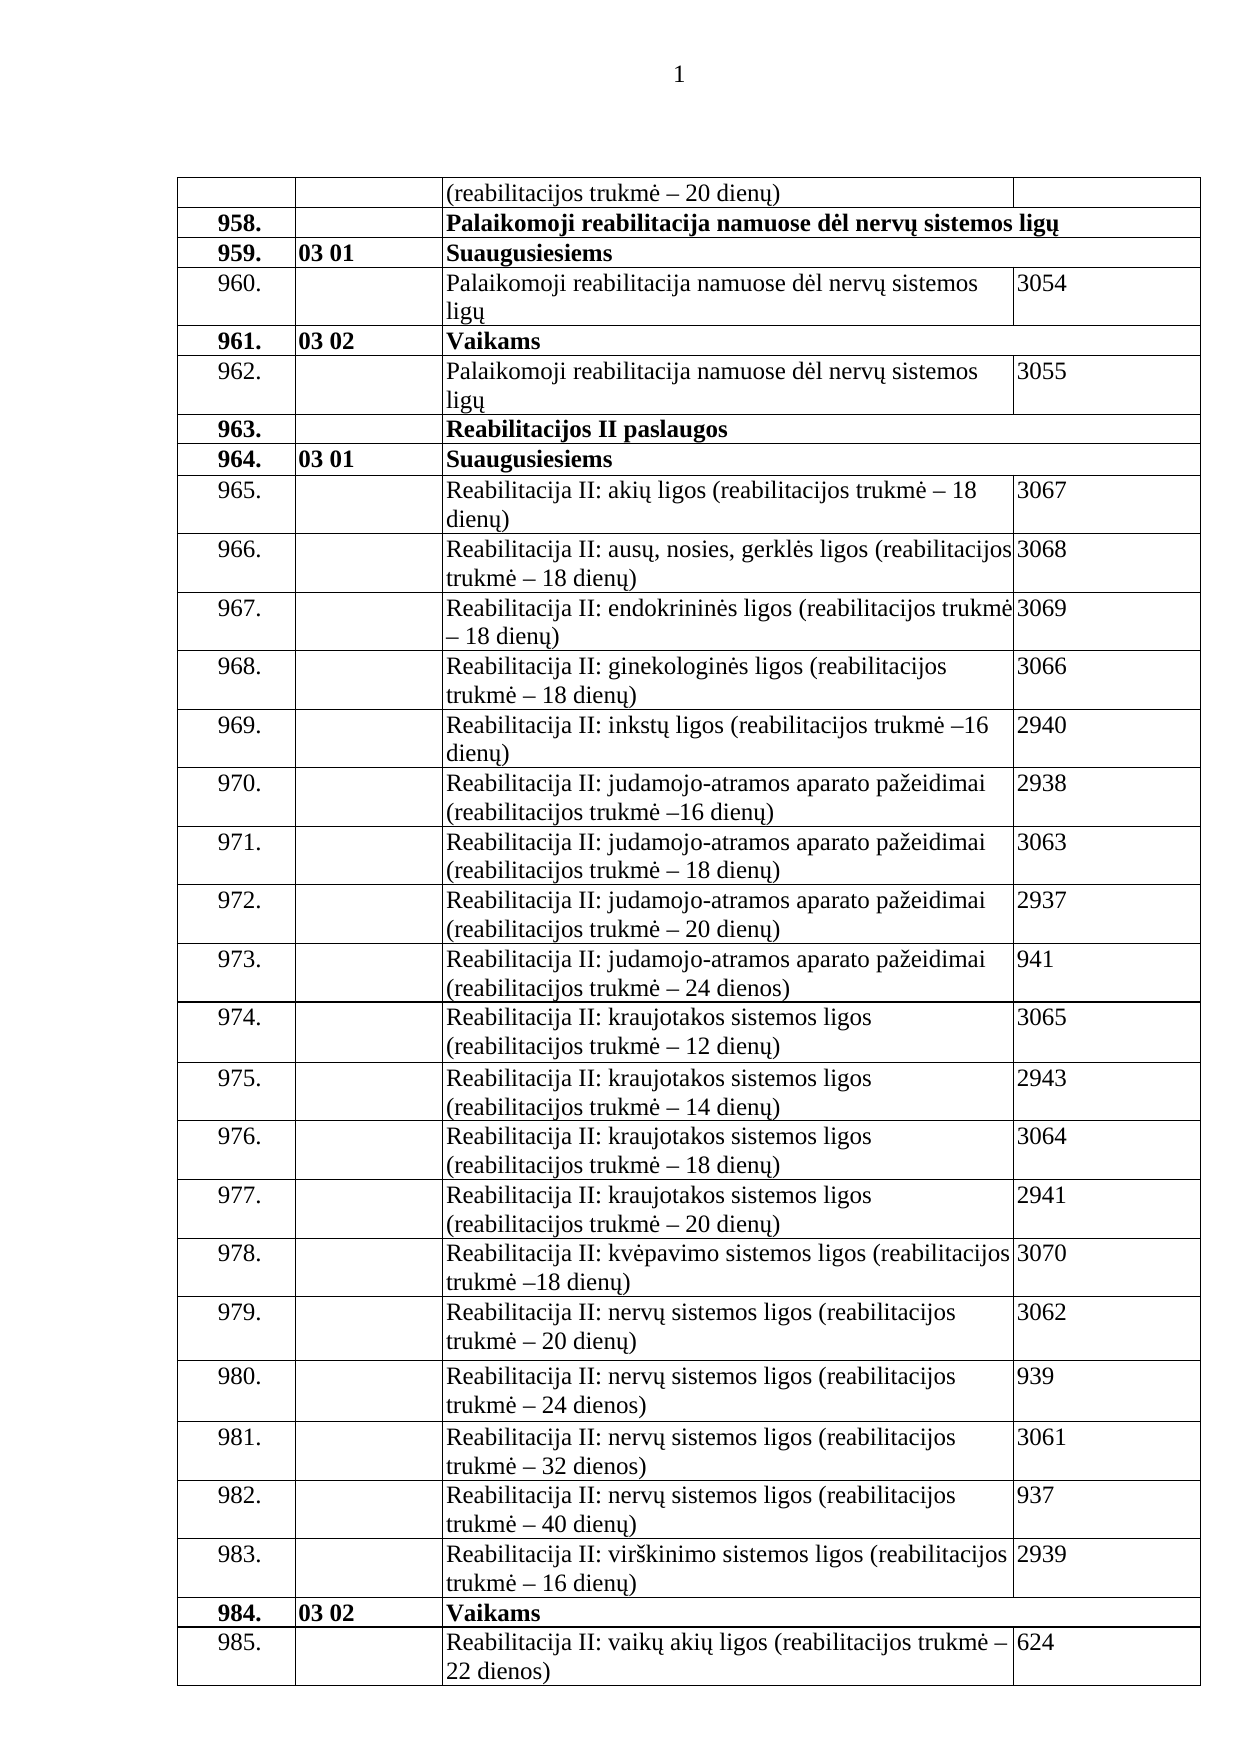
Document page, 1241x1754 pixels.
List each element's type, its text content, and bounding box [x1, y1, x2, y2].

table_cell 960. [178, 268, 295, 325]
table_cell Vaikams [443, 1598, 1200, 1626]
table_cell 3066 [1014, 651, 1200, 709]
table_cell [296, 1481, 442, 1538]
table_cell [296, 885, 442, 943]
table_cell 2941 [1014, 1180, 1200, 1237]
table_cell Reabilitacijos II paslaugos [443, 415, 1200, 443]
table_cell [296, 208, 442, 237]
table_cell [296, 1422, 442, 1479]
table_cell 970. [178, 768, 295, 826]
table_cell Palaikomoji reabilitacija namuose dėl nervų sistemos ligų [443, 208, 1200, 237]
table_cell (reabilitacijos trukmė – 20 dienų) [443, 178, 1013, 207]
table_cell 959. [178, 238, 295, 267]
table_cell 978. [178, 1239, 295, 1296]
table_cell 972. [178, 885, 295, 943]
table_cell 3069 [1014, 593, 1200, 650]
table_cell 3065 [1014, 1003, 1200, 1062]
table_cell Reabilitacija II: nervų sistemos ligos (reabilitacijos trukmė – 32 dienos) [443, 1422, 1013, 1479]
table_cell 3061 [1014, 1422, 1200, 1479]
table_cell 941 [1014, 944, 1200, 1001]
table_cell 967. [178, 593, 295, 650]
table_cell 03 02 [296, 326, 442, 355]
table_cell 985. [178, 1628, 295, 1685]
table_cell [296, 1003, 442, 1062]
table_cell 937 [1014, 1481, 1200, 1538]
table_cell Reabilitacija II: inkstų ligos (reabilitacijos trukmė –16 dienų) [443, 710, 1013, 767]
table_cell Reabilitacija II: akių ligos (reabilitacijos trukmė – 18 dienų) [443, 476, 1013, 533]
table_cell 958. [178, 208, 295, 237]
table_cell Reabilitacija II: vaikų akių ligos (reabilitacijos trukmė – 22 dienos) [443, 1628, 1013, 1685]
table_cell 982. [178, 1481, 295, 1538]
table_cell 3068 [1014, 534, 1200, 592]
table_cell 2940 [1014, 710, 1200, 767]
table_cell Reabilitacija II: judamojo-atramos aparato pažeidimai (reabilitacijos trukmė –16 dienų) [443, 768, 1013, 826]
table_cell 03 01 [296, 238, 442, 267]
table_cell [296, 1239, 442, 1296]
table_cell 984. [178, 1598, 295, 1626]
table_cell 979. [178, 1297, 295, 1360]
table_cell Reabilitacija II: nervų sistemos ligos (reabilitacijos trukmė – 20 dienų) [443, 1297, 1013, 1360]
table_cell 963. [178, 415, 295, 443]
table_cell 3054 [1014, 268, 1200, 325]
table_cell [296, 476, 442, 533]
table_cell [296, 1361, 442, 1421]
table_cell [296, 1063, 442, 1120]
table_cell [296, 268, 442, 325]
table_cell [296, 1180, 442, 1237]
table_cell Palaikomoji reabilitacija namuose dėl nervų sistemos ligų [443, 268, 1013, 325]
table_cell 3062 [1014, 1297, 1200, 1360]
table_cell 2937 [1014, 885, 1200, 943]
table_cell 3067 [1014, 476, 1200, 533]
table_cell 977. [178, 1180, 295, 1237]
table_cell [296, 944, 442, 1001]
table_cell [296, 356, 442, 413]
table_cell 624 [1014, 1628, 1200, 1685]
table_cell [296, 1121, 442, 1179]
table_cell Reabilitacija II: nervų sistemos ligos (reabilitacijos trukmė – 24 dienos) [443, 1361, 1013, 1421]
table_cell Suaugusiesiems [443, 238, 1200, 267]
table_cell Reabilitacija II: ginekologinės ligos (reabilitacijos trukmė – 18 dienų) [443, 651, 1013, 709]
table_cell [296, 593, 442, 650]
table_cell 3070 [1014, 1239, 1200, 1296]
table_cell Reabilitacija II: kvėpavimo sistemos ligos (reabilitacijos trukmė –18 dienų) [443, 1239, 1013, 1296]
table_cell [296, 1539, 442, 1597]
table_cell 969. [178, 710, 295, 767]
table_cell 975. [178, 1063, 295, 1120]
table_cell 968. [178, 651, 295, 709]
table_cell 964. [178, 444, 295, 474]
table_cell Reabilitacija II: ausų, nosies, gerklės ligos (reabilitacijos trukmė – 18 dienų) [443, 534, 1013, 592]
table_cell [296, 534, 442, 592]
table_cell 2938 [1014, 768, 1200, 826]
table_cell 974. [178, 1003, 295, 1062]
table_cell 03 01 [296, 444, 442, 474]
table_cell [296, 710, 442, 767]
table_cell 965. [178, 476, 295, 533]
table_cell 976. [178, 1121, 295, 1179]
table_cell 961. [178, 326, 295, 355]
table_cell [296, 1297, 442, 1360]
table_cell [296, 768, 442, 826]
table_cell 3055 [1014, 356, 1200, 413]
table_cell Reabilitacija II: kraujotakos sistemos ligos (reabilitacijos trukmė – 18 dienų) [443, 1121, 1013, 1179]
table_cell Reabilitacija II: kraujotakos sistemos ligos (reabilitacijos trukmė – 20 dienų) [443, 1180, 1013, 1237]
table_cell 3064 [1014, 1121, 1200, 1179]
table_cell Suaugusiesiems [443, 444, 1200, 474]
table_cell 3063 [1014, 827, 1200, 884]
table_cell Reabilitacija II: nervų sistemos ligos (reabilitacijos trukmė – 40 dienų) [443, 1481, 1013, 1538]
table_cell [296, 178, 442, 207]
table_cell [1014, 178, 1200, 207]
table_cell 973. [178, 944, 295, 1001]
table_cell 981. [178, 1422, 295, 1479]
table_cell Palaikomoji reabilitacija namuose dėl nervų sistemos ligų [443, 356, 1013, 413]
table_cell Reabilitacija II: endokrininės ligos (reabilitacijos trukmė – 18 dienų) [443, 593, 1013, 650]
table_cell Reabilitacija II: judamojo-atramos aparato pažeidimai (reabilitacijos trukmė – 24 dienos) [443, 944, 1013, 1001]
table_cell 983. [178, 1539, 295, 1597]
table_cell 03 02 [296, 1598, 442, 1626]
table_cell [296, 415, 442, 443]
table_cell 966. [178, 534, 295, 592]
table_cell 2939 [1014, 1539, 1200, 1597]
table_cell 980. [178, 1361, 295, 1421]
table_cell Reabilitacija II: kraujotakos sistemos ligos (reabilitacijos trukmė – 14 dienų) [443, 1063, 1013, 1120]
table_cell [296, 651, 442, 709]
table_cell [296, 827, 442, 884]
table_cell 971. [178, 827, 295, 884]
table_cell 2943 [1014, 1063, 1200, 1120]
table_cell Vaikams [443, 326, 1200, 355]
table_cell [178, 178, 295, 207]
table_cell 939 [1014, 1361, 1200, 1421]
table_cell 962. [178, 356, 295, 413]
table_cell Reabilitacija II: judamojo-atramos aparato pažeidimai (reabilitacijos trukmė – 18 dienų) [443, 827, 1013, 884]
table_cell [296, 1628, 442, 1685]
table_cell Reabilitacija II: judamojo-atramos aparato pažeidimai (reabilitacijos trukmė – 20 dienų) [443, 885, 1013, 943]
table_cell Reabilitacija II: virškinimo sistemos ligos (reabilitacijos trukmė – 16 dienų) [443, 1539, 1013, 1597]
table_cell Reabilitacija II: kraujotakos sistemos ligos (reabilitacijos trukmė – 12 dienų) [443, 1003, 1013, 1062]
